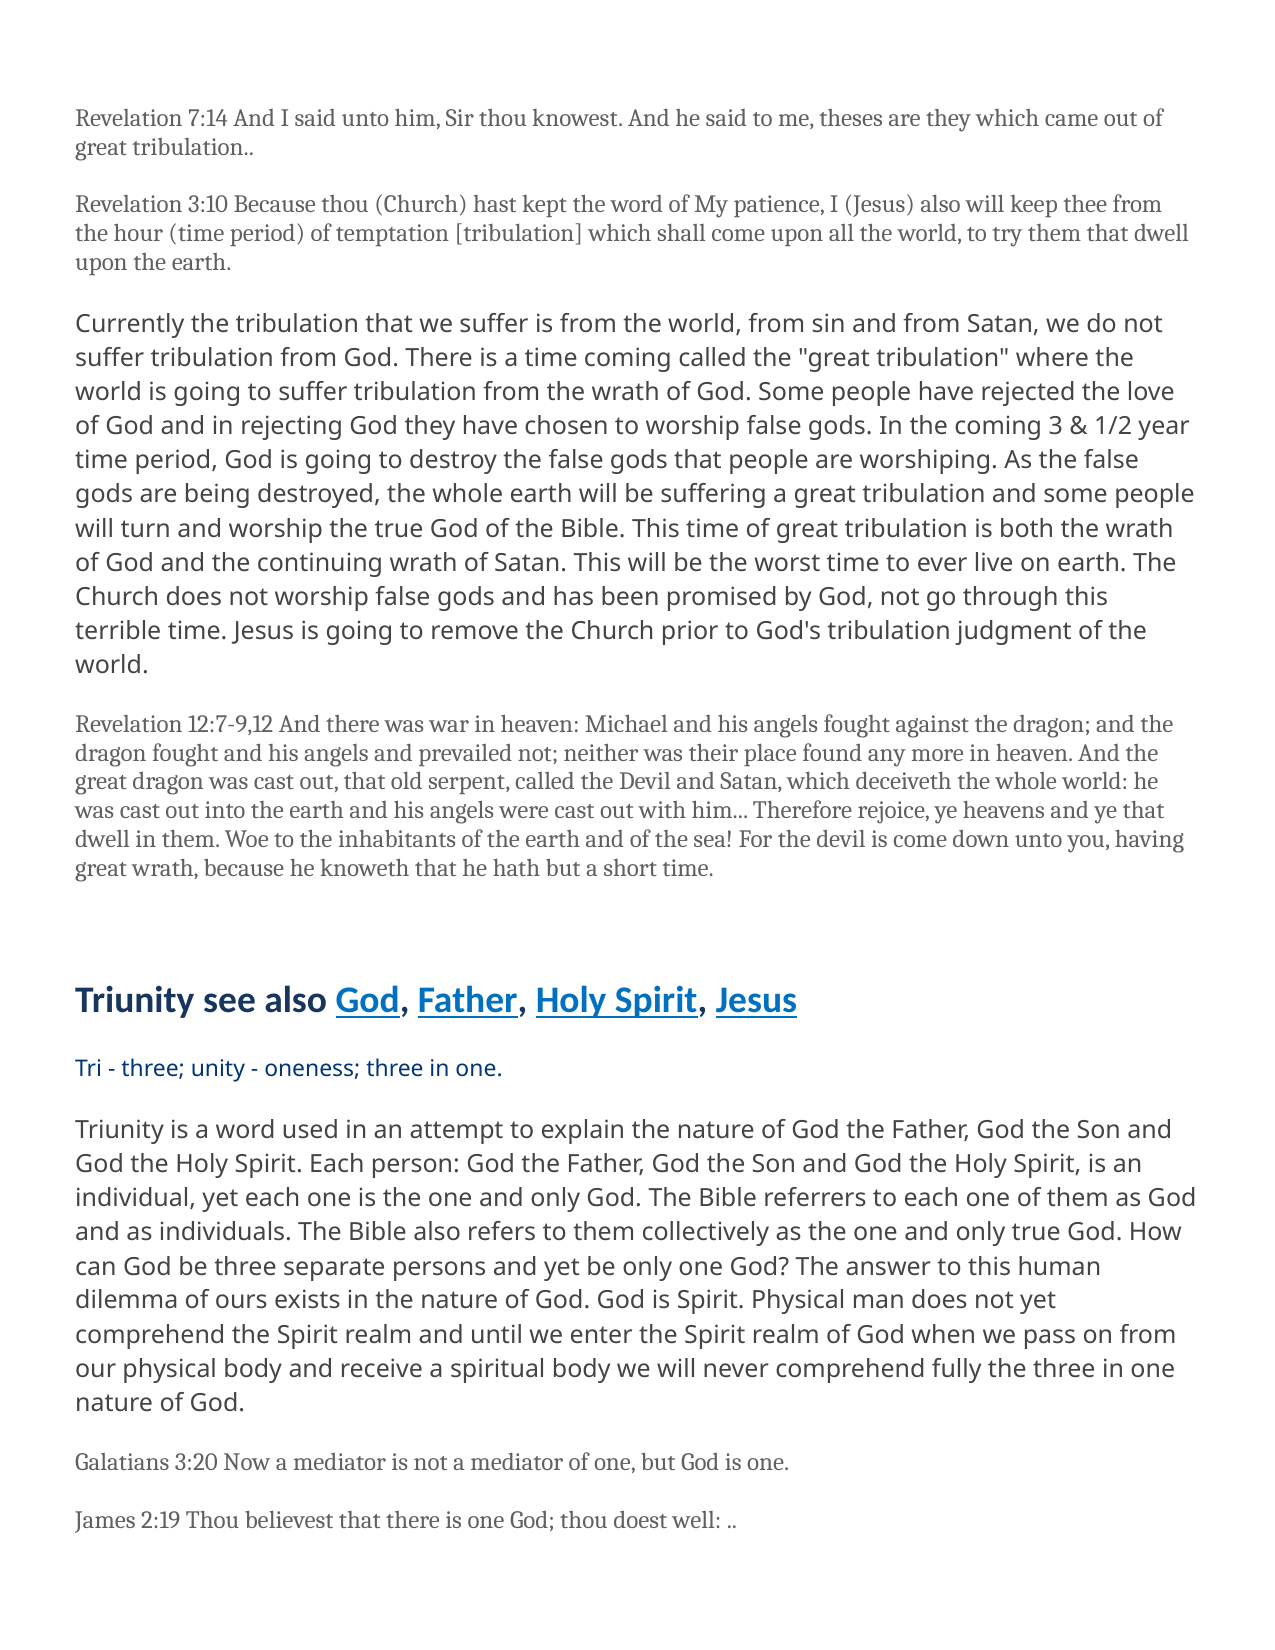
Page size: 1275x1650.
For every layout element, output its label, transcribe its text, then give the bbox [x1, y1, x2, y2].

text Galatians 3:20 Now a mediator is not a mediator of one, but God is one. [75, 1448, 1200, 1476]
text Triunity is a word used in an attempt to explain the nature of God the Father, God the Son and God the Holy Spirit. Each person: God the Father, God the Son and God the Holy Spirit, is an individual, yet each one is the one and only God. The Bible referrers to each one of them as God and as individuals. The Bible also refers to them collectively as the one and only true God. How can God be three separate persons and yet be only one God? The answer to this human dilemma of ours exists in the nature of God. God is Spirit. Physical man does not yet comprehend the Spirit realm and until we enter the Spirit realm of God when we pass on from our physical body and receive a spiritual body we will never comprehend fully the three in one nature of God. [75, 1112, 1200, 1418]
text James 2:19 Thou believest that there is one God; thou doest well: .. [75, 1506, 1200, 1534]
text Currently the tribulation that we suffer is from the world, from sin and from Satan, we do not suffer tribulation from God. There is a time coming called the "great tribulation" where the world is going to suffer tribulation from the wrath of God. Some people have rejected the love of God and in rejecting God they have chosen to worship false gods. In the coming 3 & 1/2 year time period, God is going to destroy the false gods that people are worshiping. As the false gods are being destroyed, the whole earth will be suffering a great tribulation and some people will turn and worship the true God of the Bible. This time of great tribulation is both the wrath of God and the continuing wrath of Satan. This will be the worst time to ever live on earth. The Church does not worship false gods and has been promised by God, not go through this terrible time. Jesus is going to remove the Church prior to God's tribulation judgment of the world. [75, 306, 1200, 681]
text Tri - three; unity - oneness; three in one. [75, 1051, 1200, 1083]
text Revelation 3:10 Because thou (Church) hast kept the word of My patience, I (Jesus) also will keep thee from the hour (time period) of temptation [tribulation] which shall come upon all the world, to try them that dwell upon the earth. [75, 190, 1200, 277]
subtitle Triunity see also God, Father, Holy Spirit, Jesus [75, 976, 1200, 1022]
text Revelation 12:7-9,12 And there was war in heaven: Michael and his angels fought against the dragon; and the dragon fought and his angels and prevailed not; neither was their place found any more in heaven. And the great dragon was cast out, that old serpent, called the Devil and Satan, which deceiveth the whole world: he was cast out into the earth and his angels were cast out with him... Therefore rejoice, ye heavens and ye that dwell in them. Woe to the inhabitants of the earth and of the sea! For the devil is come down unto you, having great wrath, because he knoweth that he hath but a short time. [75, 710, 1200, 882]
text Revelation 7:14 And I said unto him, Sir thou knowest. And he said to me, theses are they which came out of great tribulation.. [75, 104, 1200, 161]
